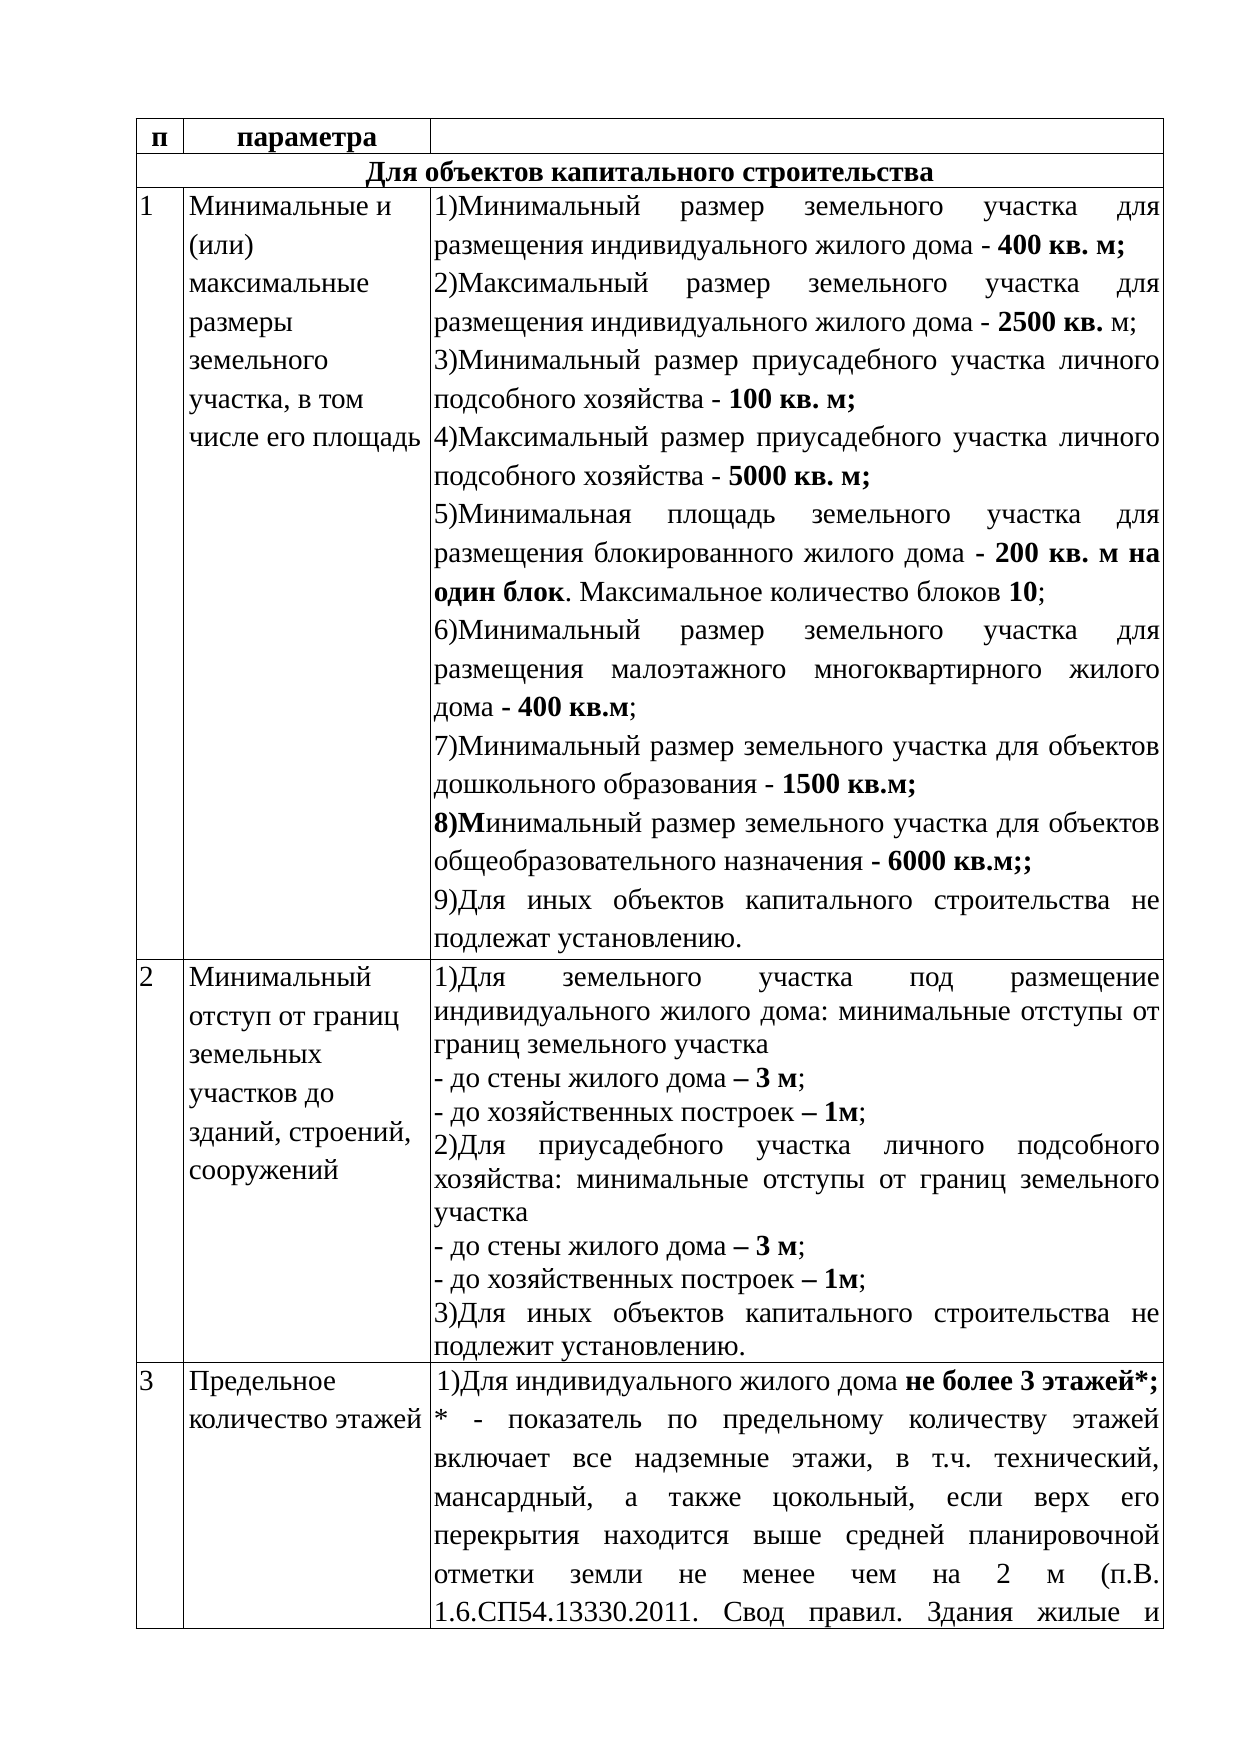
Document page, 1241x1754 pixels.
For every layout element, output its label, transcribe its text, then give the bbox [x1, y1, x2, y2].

table_header [431, 119, 1163, 153]
table_cell 3 [137, 1363, 183, 1628]
table_cell Для объектов капитального строительства [137, 154, 1163, 187]
table_cell Предельное количество этажей [184, 1363, 430, 1628]
table_header п [137, 119, 183, 153]
table_cell 1 [137, 188, 183, 958]
table_header параметра [184, 119, 430, 153]
table_cell 1)Для индивидуального жилого дома не более 3 этажей*; * - показатель по предельному количеству этажей включает все надземные этажи, в т.ч. технический, мансардный, а также цокольный, если верх его перекрытия находится выше средней планировочной отметки земли не менее чем на 2 м (п.В. 1.6.СП54.13330.2011. Свод правил. Здания жилые и [431, 1363, 1163, 1628]
table_cell 2 [137, 960, 183, 1362]
table_cell 1)Минимальный размер земельного участка для размещения индивидуального жилого дома - 400 кв. м; 2)Максимальный размер земельного участка для размещения индивидуального жилого дома - 2500 кв. м; 3)Минимальный размер приусадебного участка личного подсобного хозяйства - 100 кв. м; 4)Максимальный размер приусадебного участка личного подсобного хозяйства - 5000 кв. м; 5)Минимальная площадь земельного участка для размещения блокированного жилого дома - 200 кв. м на один блок. Максимальное количество блоков 10; 6)Минимальный размер земельного участка для размещения малоэтажного многоквартирного жилого дома - 400 кв.м; 7)Минимальный размер земельного участка для объектов дошкольного образования - 1500 кв.м; 8)Минимальный размер земельного участка для объектов общеобразовательного назначения - 6000 кв.м;; 9)Для иных объектов капитального строительства не подлежат установлению. [431, 188, 1163, 958]
table_cell Минимальные и (или) максимальные размеры земельного участка, в том числе его площадь [184, 188, 430, 958]
table_cell 1)Для земельного участка под размещение индивидуального жилого дома: минимальные отступы от границ земельного участка - до стены жилого дома – 3 м; - до хозяйственных построек – 1м; 2)Для приусадебного участка личного подсобного хозяйства: минимальные отступы от границ земельного участка - до стены жилого дома – 3 м; - до хозяйственных построек – 1м; 3)Для иных объектов капитального строительства не подлежит установлению. [431, 960, 1163, 1362]
table_cell Минимальный отступ от границ земельных участков до зданий, строений, сооружений [184, 960, 430, 1362]
